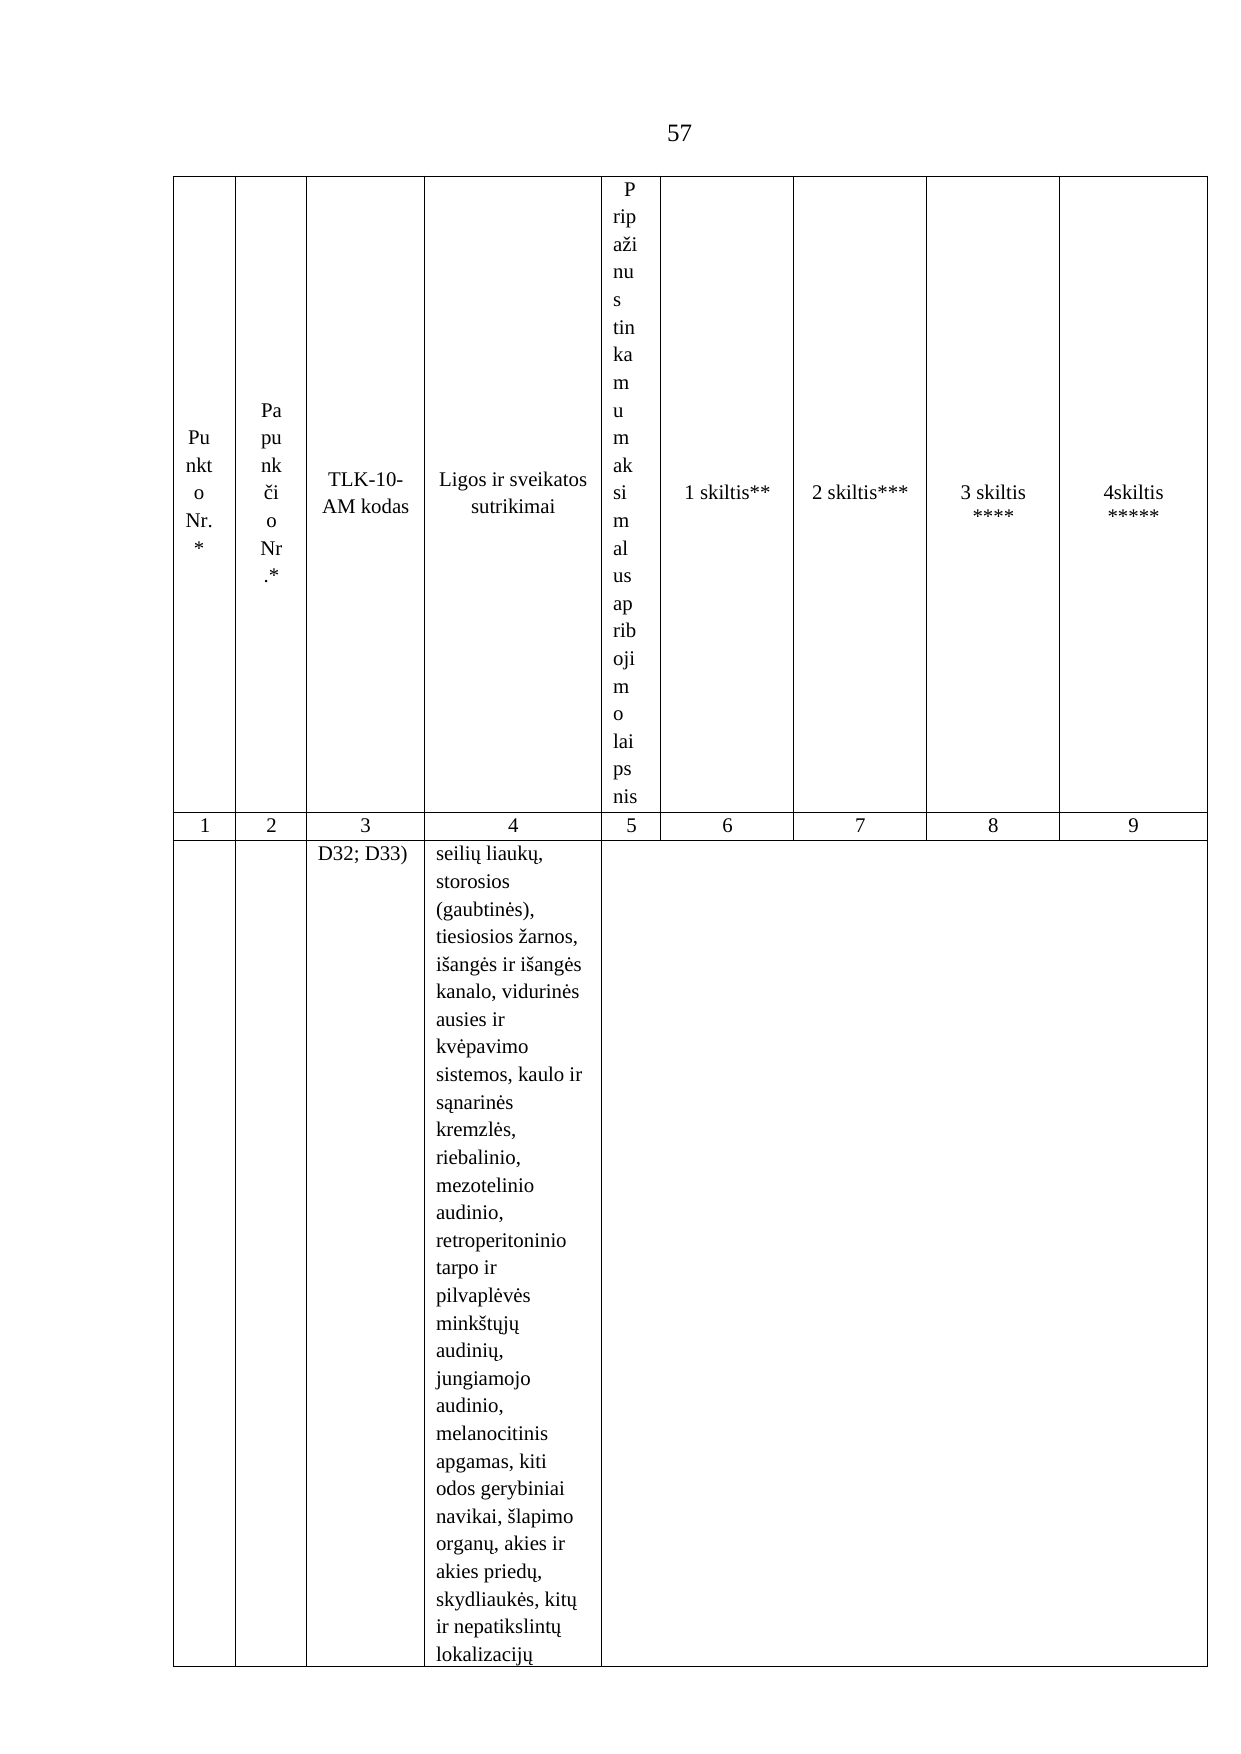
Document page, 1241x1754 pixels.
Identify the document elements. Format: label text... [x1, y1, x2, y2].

table_cell 4 [425, 813, 601, 840]
table_cell D32; D33) [307, 841, 424, 1666]
table_cell 2 [236, 813, 306, 840]
table_cell [174, 841, 235, 1666]
table_cell 6 [661, 813, 793, 840]
table_cell seilių liaukų, storosios (gaubtinės), tiesiosios žarnos, išangės ir išangės kanalo, vidurinės ausies ir kvėpavimo sistemos, kaulo ir sąnarinės kremzlės, riebalinio, mezotelinio audinio, retroperitoninio tarpo ir pilvaplėvės minkštųjų audinių, jungiamojo audinio, melanocitinis apgamas, kiti odos gerybiniai navikai, šlapimo organų, akies ir akies priedų, skydliaukės, kitų ir nepatikslintų lokalizacijų [425, 841, 601, 1666]
table_header Ligos ir sveikatos sutrikimai [425, 177, 601, 812]
table_cell 8 [927, 813, 1059, 840]
table_cell [236, 841, 306, 1666]
table_header Pripažinus tinkamu maksimalus apribojimo laipsnis [602, 177, 660, 812]
table_header TLK-10-AM kodas [307, 177, 424, 812]
table_cell 1 [174, 813, 235, 840]
table_cell 5 [602, 813, 660, 840]
table_cell [602, 841, 1207, 1666]
table_header Papunkčio Nr.* [236, 177, 306, 812]
table_cell 7 [794, 813, 926, 840]
table_header 1 skiltis** [661, 177, 793, 812]
table_cell 3 [307, 813, 424, 840]
table_header 2 skiltis*** [794, 177, 926, 812]
table_header Punkto Nr.* [174, 177, 235, 812]
table_header 4skiltis ***** [1060, 177, 1207, 812]
table_header 3 skiltis **** [927, 177, 1059, 812]
table_cell 9 [1060, 813, 1207, 840]
